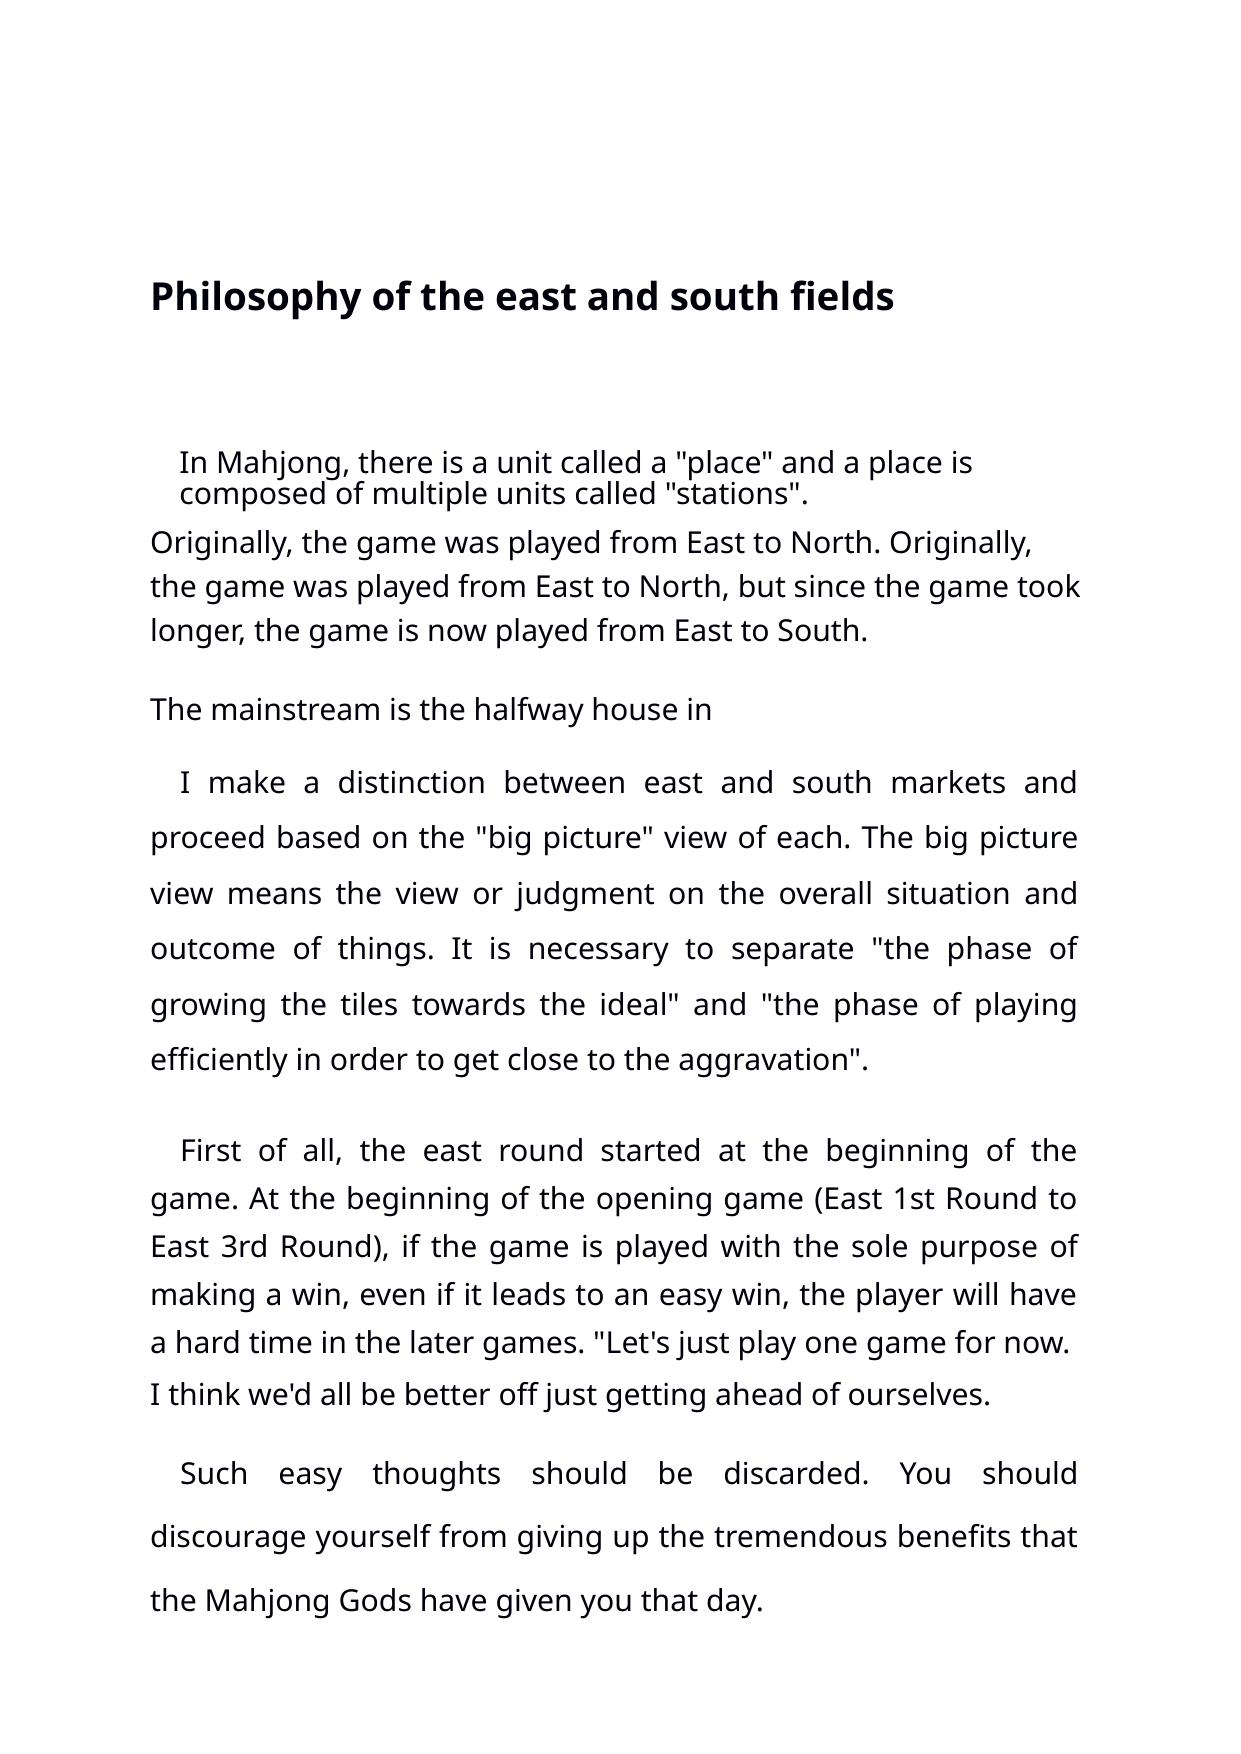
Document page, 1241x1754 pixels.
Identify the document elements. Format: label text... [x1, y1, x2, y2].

text In Mahjong, there is a unit called a "place" and a place is composed of multiple units called "stations". [179, 450, 1090, 510]
text I think we'd all be better off just getting ahead of ourselves. [150, 1381, 1090, 1411]
text First of all, the east round started at the beginning of the game. At the beginning of the opening game (East 1st Round to East 3rd Round), if the game is played with the sole purpose of making a win, even if it leads to an easy win, the player will have a hard time in the later games. "Let's just play one game for now. [150, 1122, 1079, 1364]
text Originally, the game was played from East to North. Originally, the game was played from East to North, but since the game took longer, the game is now played from East to South. [150, 518, 1087, 650]
text Philosophy of the east and south fields [150, 279, 1090, 318]
text I make a distinction between east and south markets and proceed based on the "big picture" view of each. The big picture view means the view or judgment on the overall situation and outcome of things. It is necessary to separate "the phase of growing the tiles towards the ideal" and "the phase of playing efficiently in order to get close to the aggravation". [150, 749, 1079, 1081]
text The mainstream is the halfway house in [150, 696, 1090, 727]
text Such easy thoughts should be discarded. You should discourage yourself from giving up the tremendous benefits that the Mahjong Gods have given you that day. [150, 1433, 1079, 1624]
